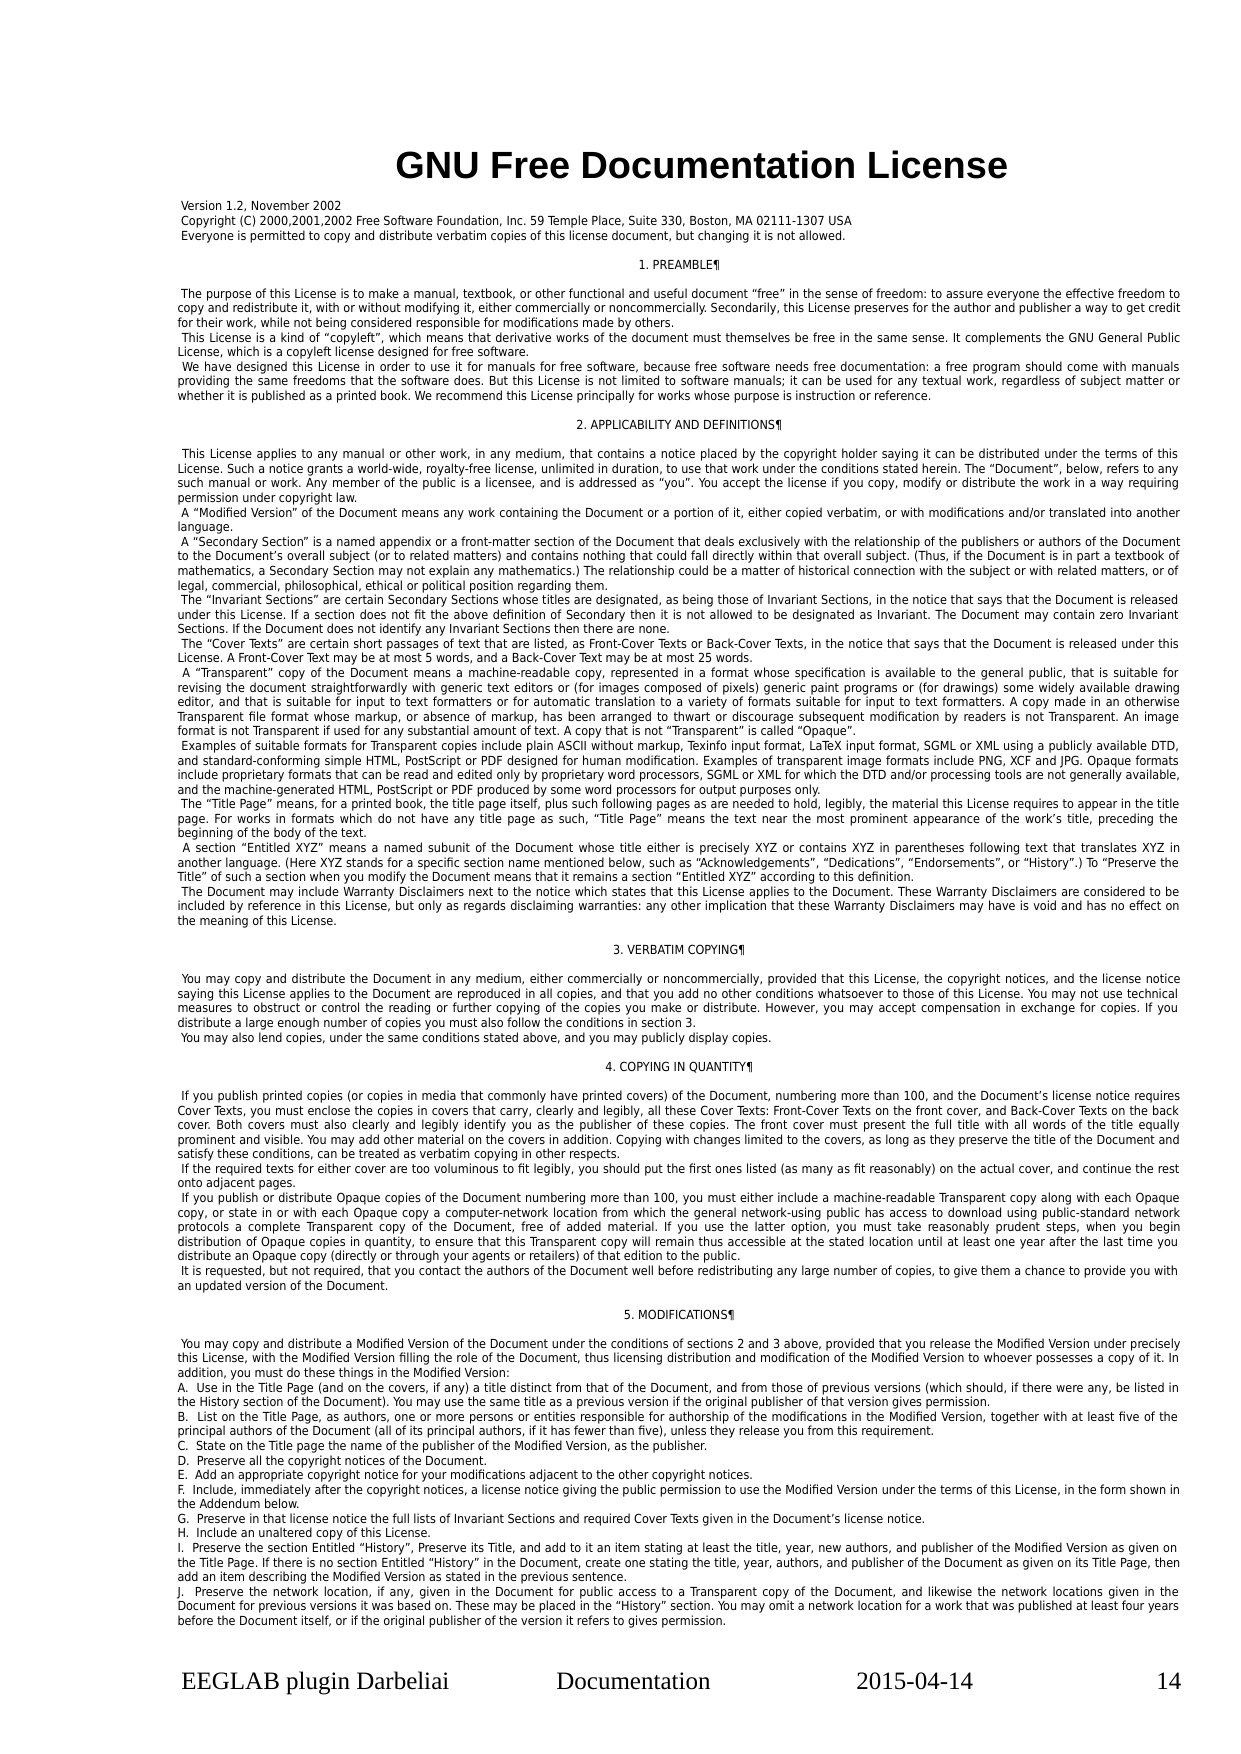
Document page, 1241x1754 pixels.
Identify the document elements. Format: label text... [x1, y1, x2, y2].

text A section “Entitled XYZ” means a named subunit of the Document whose title either is precisely XYZ or contains XYZ in parentheses following text that translates XYZ in another language. (Here XYZ stands for a specific section name mentioned below, such as “Acknowledgements”, “Dedications”, “Endorsements”, or “History”.) To “Preserve the Title” of such a section when you modify the Document means that it remains a section “Entitled XYZ” according to this definition. [177, 841, 1181, 885]
text The “Cover Texts” are certain short passages of text that are listed, as Front-Cover Texts or Back-Cover Texts, in the notice that says that the Document is released under this License. A Front-Cover Text may be at most 5 words, and a Back-Cover Text may be at most 25 words. [177, 637, 1181, 666]
text It is requested, but not required, that you contact the authors of the Document well before redistributing any large number of copies, to give them a chance to provide you with an updated version of the Document. [177, 1264, 1181, 1293]
text Everyone is permitted to copy and distribute verbatim copies of this license document, but changing it is not allowed. [177, 228, 1181, 243]
text A “Transparent” copy of the Document means a machine-readable copy, represented in a format whose specification is available to the general public, that is suitable for revising the document straightforwardly with generic text editors or (for images composed of pixels) generic paint programs or (for drawings) some widely available drawing editor, and that is suitable for input to text formatters or for automatic translation to a variety of formats suitable for input to text formatters. A copy made in an otherwise Transparent file format whose markup, or absence of markup, has been arranged to thwart or discourage subsequent modification by readers is not Transparent. An image format is not Transparent if used for any substantial amount of text. A copy that is not “Transparent” is called “Opaque”. [177, 666, 1181, 739]
text The “Invariant Sections” are certain Secondary Sections whose titles are designated, as being those of Invariant Sections, in the notice that says that the Document is released under this License. If a section does not fit the above definition of Secondary then it is not allowed to be designated as Invariant. The Document may contain zero Invariant Sections. If the Document does not identify any Invariant Sections then there are none. [177, 593, 1181, 637]
text If you publish printed copies (or copies in media that commonly have printed covers) of the Document, numbering more than 100, and the Document’s license notice requires Cover Texts, you must enclose the copies in covers that carry, clearly and legibly, all these Cover Texts: Front-Cover Texts on the front cover, and Back-Cover Texts on the back cover. Both covers must also clearly and legibly identify you as the publisher of these copies. The front cover must present the full title with all words of the title equally prominent and visible. You may add other material on the covers in addition. Copying with changes limited to the covers, as long as they preserve the title of the Document and satisfy these conditions, can be treated as verbatim copying in other respects. [177, 1089, 1181, 1162]
text Copyright (C) 2000,2001,2002 Free Software Foundation, Inc. 59 Temple Place, Suite 330, Boston, MA 02111-1307 USA [177, 214, 1181, 228]
text Examples of suitable formats for Transparent copies include plain ASCII without markup, Texinfo input format, LaTeX input format, SGML or XML using a publicly available DTD, and standard-conforming simple HTML, PostScript or PDF designed for human modification. Examples of transparent image formats include PNG, XCF and JPG. Opaque formats include proprietary formats that can be read and edited only by proprietary word processors, SGML or XML for which the DTD and/or processing tools are not generally available, and the machine-generated HTML, PostScript or PDF produced by some word processors for output purposes only. [177, 739, 1181, 797]
text This License is a kind of “copyleft”, which means that derivative works of the document must themselves be free in the same sense. It complements the GNU General Public License, which is a copyleft license designed for free software. [177, 331, 1181, 360]
text A “Modified Version” of the Document means any work containing the Document or a portion of it, either copied verbatim, or with modifications and/or translated into another language. [177, 506, 1181, 535]
text You may copy and distribute the Document in any medium, either commercially or noncommercially, provided that this License, the copyright notices, and the license notice saying this License applies to the Document are reproduced in all copies, and that you add no other conditions whatsoever to those of this License. You may not use technical measures to obstruct or control the reading or further copying of the copies you make or distribute. However, you may accept compensation in exchange for copies. If you distribute a large enough number of copies you must also follow the conditions in section 3. [177, 972, 1181, 1031]
text E. Add an appropriate copyright notice for your modifications adjacent to the other copyright notices. [177, 1468, 1181, 1483]
text If the required texts for either cover are too voluminous to fit legibly, you should put the first ones listed (as many as fit reasonably) on the actual cover, and continue the rest onto adjacent pages. [177, 1162, 1181, 1191]
text 4. COPYING IN QUANTITY¶ [177, 1060, 1181, 1074]
text 1. PREAMBLE¶ [177, 258, 1181, 272]
subtitle GNU Free Documentation License [177, 143, 1181, 187]
text A. Use in the Title Page (and on the covers, if any) a title distinct from that of the Document, and from those of previous versions (which should, if there were any, be listed in the History section of the Document). You may use the same title as a previous version if the original publisher of that version gives permission. [177, 1381, 1181, 1410]
text The purpose of this License is to make a manual, textbook, or other functional and useful document “free” in the sense of freedom: to assure everyone the effective freedom to copy and redistribute it, with or without modifying it, either commercially or noncommercially. Secondarily, this License preserves for the author and publisher a way to get credit for their work, while not being considered responsible for modifications made by others. [177, 287, 1181, 331]
text I. Preserve the section Entitled “History”, Preserve its Title, and add to it an item stating at least the title, year, new authors, and publisher of the Modified Version as given on the Title Page. If there is no section Entitled “History” in the Document, create one stating the title, year, authors, and publisher of the Document as given on its Title Page, then add an item describing the Modified Version as stated in the previous sentence. [177, 1541, 1181, 1585]
text A “Secondary Section” is a named appendix or a front-matter section of the Document that deals exclusively with the relationship of the publishers or authors of the Document to the Document’s overall subject (or to related matters) and contains nothing that could fall directly within that overall subject. (Thus, if the Document is in part a textbook of mathematics, a Secondary Section may not explain any mathematics.) The relationship could be a matter of historical connection with the subject or with related matters, or of legal, commercial, philosophical, ethical or political position regarding them. [177, 535, 1181, 593]
text D. Preserve all the copyright notices of the Document. [177, 1453, 1181, 1468]
text You may also lend copies, under the same conditions stated above, and you may publicly display copies. [177, 1031, 1181, 1045]
text 2. APPLICABILITY AND DEFINITIONS¶ [177, 418, 1181, 433]
text J. Preserve the network location, if any, given in the Document for public access to a Transparent copy of the Document, and likewise the network locations given in the Document for previous versions it was based on. These may be placed in the “History” section. You may omit a network location for a work that was published at least four years before the Document itself, or if the original publisher of the version it refers to gives permission. [177, 1585, 1181, 1628]
text F. Include, immediately after the copyright notices, a license notice giving the public permission to use the Modified Version under the terms of this License, in the form shown in the Addendum below. [177, 1483, 1181, 1512]
text B. List on the Title Page, as authors, one or more persons or entities responsible for authorship of the modifications in the Modified Version, together with at least five of the principal authors of the Document (all of its principal authors, if it has fewer than five), unless they release you from this requirement. [177, 1410, 1181, 1439]
text H. Include an unaltered copy of this License. [177, 1526, 1181, 1541]
text This License applies to any manual or other work, in any medium, that contains a notice placed by the copyright holder saying it can be distributed under the terms of this License. Such a notice grants a world-wide, royalty-free license, unlimited in duration, to use that work under the conditions stated herein. The “Document”, below, refers to any such manual or work. Any member of the public is a licensee, and is addressed as “you”. You accept the license if you copy, modify or distribute the work in a way requiring permission under copyright law. [177, 447, 1181, 506]
text If you publish or distribute Opaque copies of the Document numbering more than 100, you must either include a machine-readable Transparent copy along with each Opaque copy, or state in or with each Opaque copy a computer-network location from which the general network-using public has access to download using public-standard network protocols a complete Transparent copy of the Document, free of added material. If you use the latter option, you must take reasonably prudent steps, when you begin distribution of Opaque copies in quantity, to ensure that this Transparent copy will remain thus accessible at the stated location until at least one year after the last time you distribute an Opaque copy (directly or through your agents or retailers) of that edition to the public. [177, 1191, 1181, 1264]
text C. State on the Title page the name of the publisher of the Modified Version, as the publisher. [177, 1439, 1181, 1453]
text We have designed this License in order to use it for manuals for free software, because free software needs free documentation: a free program should come with manuals providing the same freedoms that the software does. But this License is not limited to software manuals; it can be used for any textual work, regardless of subject matter or whether it is published as a printed book. We recommend this License principally for works whose purpose is instruction or reference. [177, 360, 1181, 403]
text 3. VERBATIM COPYING¶ [177, 943, 1181, 958]
text The Document may include Warranty Disclaimers next to the notice which states that this License applies to the Document. These Warranty Disclaimers are considered to be included by reference in this License, but only as regards disclaiming warranties: any other implication that these Warranty Disclaimers may have is void and has no effect on the meaning of this License. [177, 885, 1181, 928]
text G. Preserve in that license notice the full lists of Invariant Sections and required Cover Texts given in the Document’s license notice. [177, 1512, 1181, 1526]
text You may copy and distribute a Modified Version of the Document under the conditions of sections 2 and 3 above, provided that you release the Modified Version under precisely this License, with the Modified Version filling the role of the Document, thus licensing distribution and modification of the Modified Version to whoever possesses a copy of it. In addition, you must do these things in the Modified Version: [177, 1337, 1181, 1381]
text Version 1.2, November 2002 [177, 199, 1181, 214]
text The “Title Page” means, for a printed book, the title page itself, plus such following pages as are needed to hold, legibly, the material this License requires to appear in the title page. For works in formats which do not have any title page as such, “Title Page” means the text near the most prominent appearance of the work’s title, preceding the beginning of the body of the text. [177, 797, 1181, 841]
text 5. MODIFICATIONS¶ [177, 1308, 1181, 1322]
